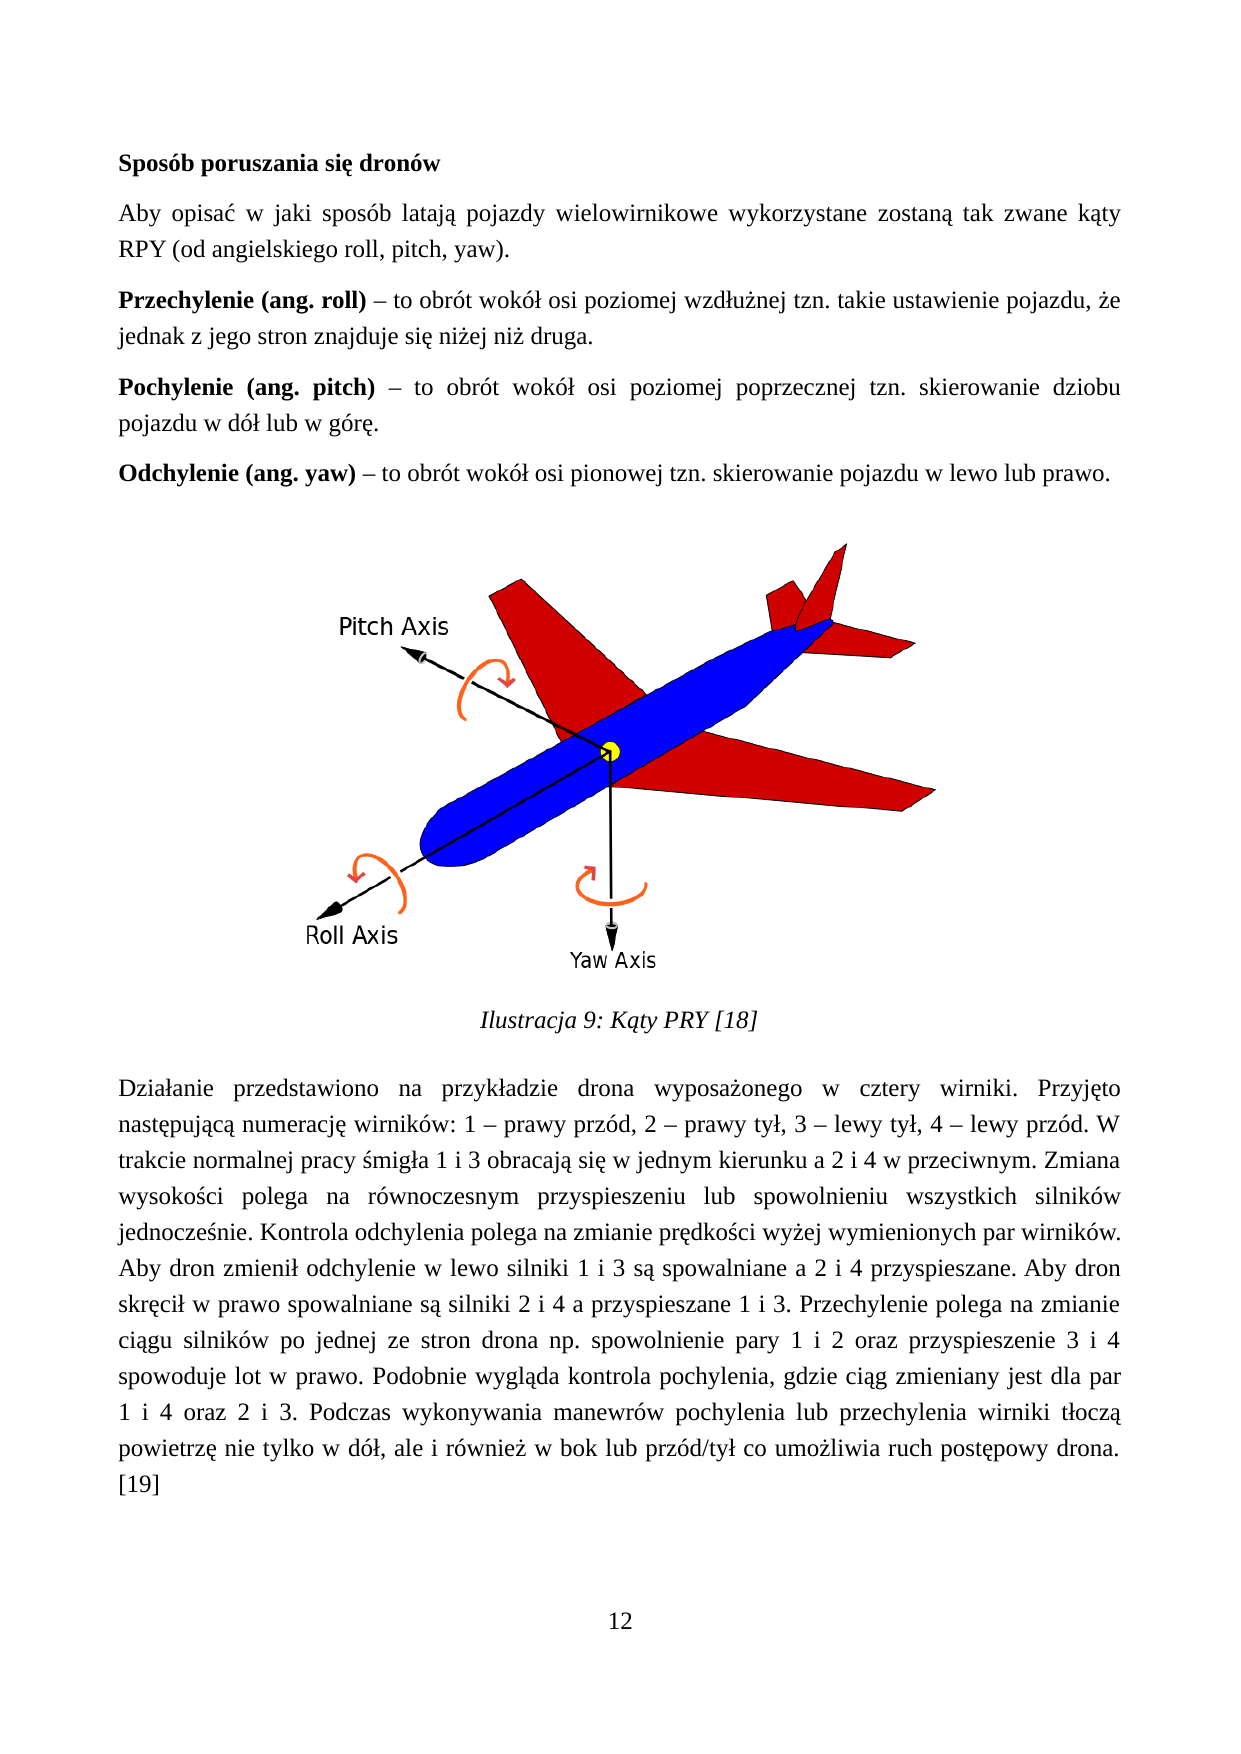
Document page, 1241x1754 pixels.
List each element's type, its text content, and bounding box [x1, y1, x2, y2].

picture [298, 521, 942, 1005]
text Sposób poruszania się dronów [118, 148, 1122, 176]
text Działanie przedstawiono na przykładzie drona wyposażonego w cztery wirniki. Przyjęto następującą numerację wirników: 1 – prawy przód, 2 – prawy tył, 3 – lewy tył, 4 – lewy przód. W trakcie normalnej pracy śmigła 1 i 3 obracają się w jednym kierunku a 2 i 4 w przeciwnym. Zmiana wysokości polega na równoczesnym przyspieszeniu lub spowolnieniu wszystkich silników jednocześnie. Kontrola odchylenia polega na zmianie prędkości wyżej wymienionych par wirników. Aby dron zmienił odchylenie w lewo silniki 1 i 3 są spowalniane a 2 i 4 przyspieszane. Aby dron skręcił w prawo spowalniane są silniki 2 i 4 a przyspieszane 1 i 3. Przechylenie polega na zmianie ciągu silników po jednej ze stron drona np. spowolnienie pary 1 i 2 oraz przyspieszenie 3 i 4 spowoduje lot w prawo. Podobnie wygląda kontrola pochylenia, gdzie ciąg zmieniany jest dla par 1 i 4 oraz 2 i 3. Podczas wykonywania manewrów pochylenia lub przechylenia wirniki tłoczą powietrzę nie tylko w dół, ale i również w bok lub przód/tył co umożliwia ruch postępowy drona. [19] [118, 1073, 1122, 1497]
text Przechylenie (ang. roll) – to obrót wokół osi poziomej wzdłużnej tzn. takie ustawienie pojazdu, że jednak z jego stron znajduje się niżej niż druga. [118, 285, 1122, 350]
text Odchylenie (ang. yaw) – to obrót wokół osi pionowej tzn. skierowanie pojazdu w lewo lub prawo. [118, 458, 1122, 487]
text Ilustracja 9: Kąty PRY [18] [299, 1005, 942, 1034]
text Pochylenie (ang. pitch) – to obrót wokół osi poziomej poprzecznej tzn. skierowanie dziobu pojazdu w dół lub w górę. [118, 372, 1122, 436]
text Aby opisać w jaki sposób latają pojazdy wielowirnikowe wykorzystane zostaną tak zwane kąty RPY (od angielskiego roll, pitch, yaw). [118, 198, 1122, 263]
